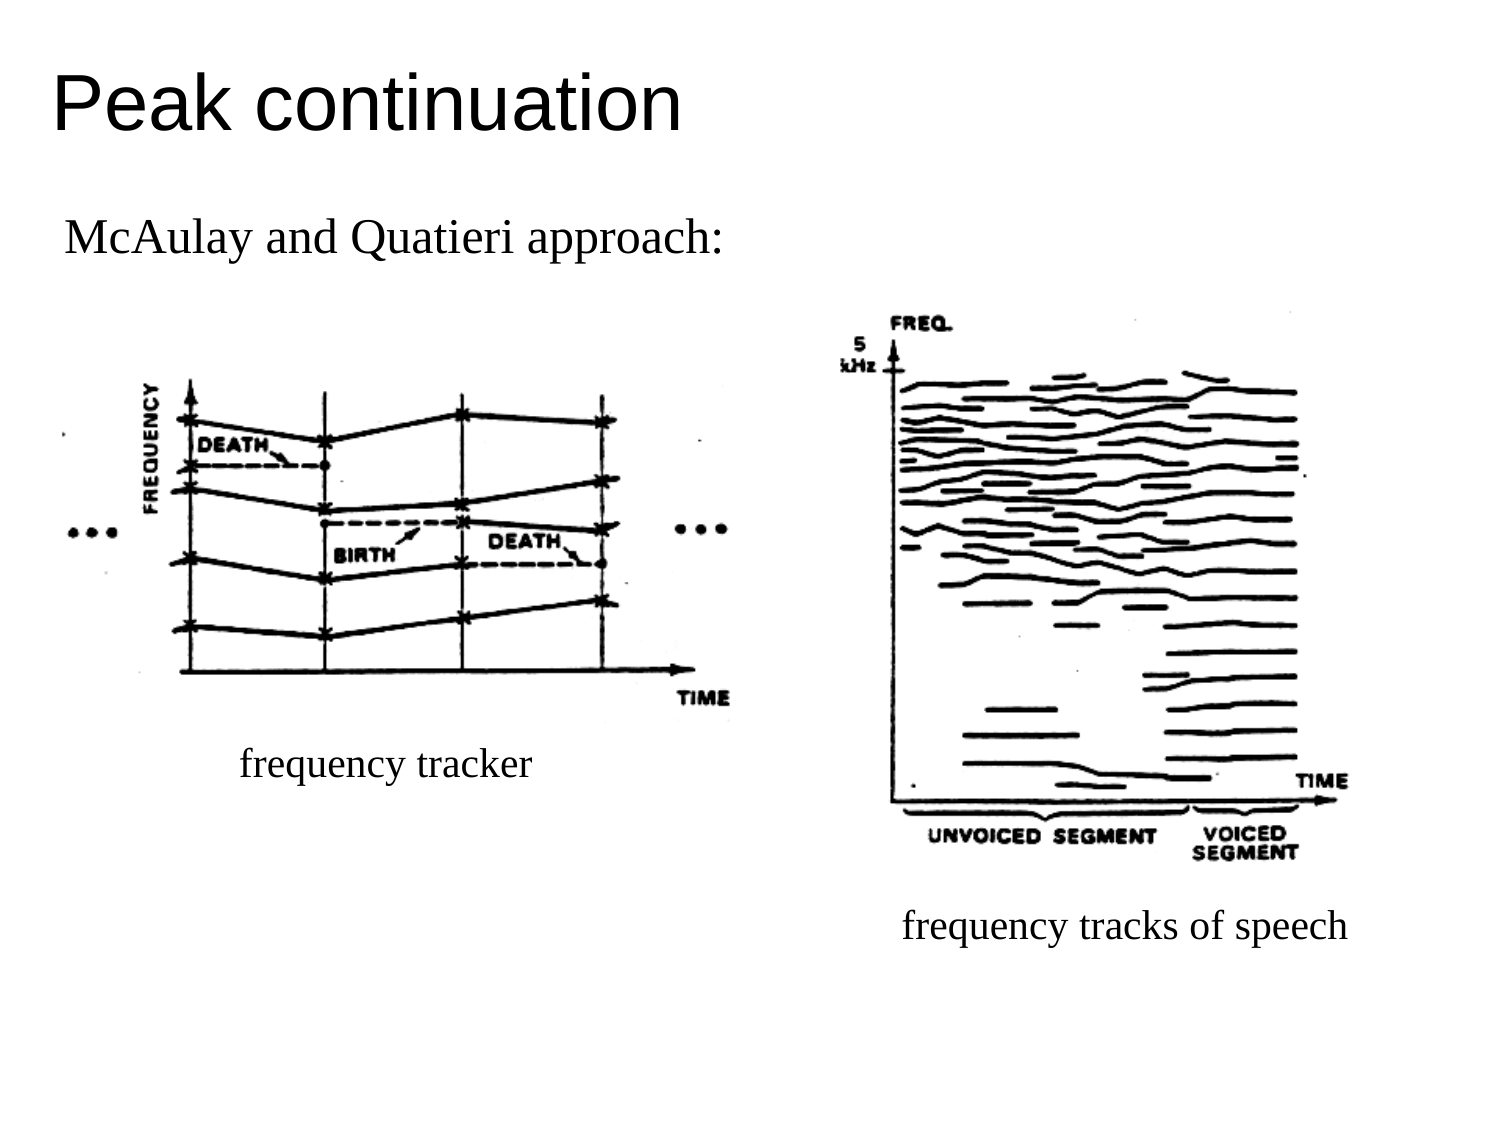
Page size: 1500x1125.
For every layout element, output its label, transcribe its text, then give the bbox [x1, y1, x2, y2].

picture [825, 299, 1368, 871]
text_box frequency tracker [224, 724, 548, 794]
picture [50, 354, 733, 725]
text_box frequency tracks of speech [886, 887, 1364, 956]
text_box McAulay and Quatieri approach: [49, 192, 740, 272]
title Peak continuation [51, 9, 1402, 198]
